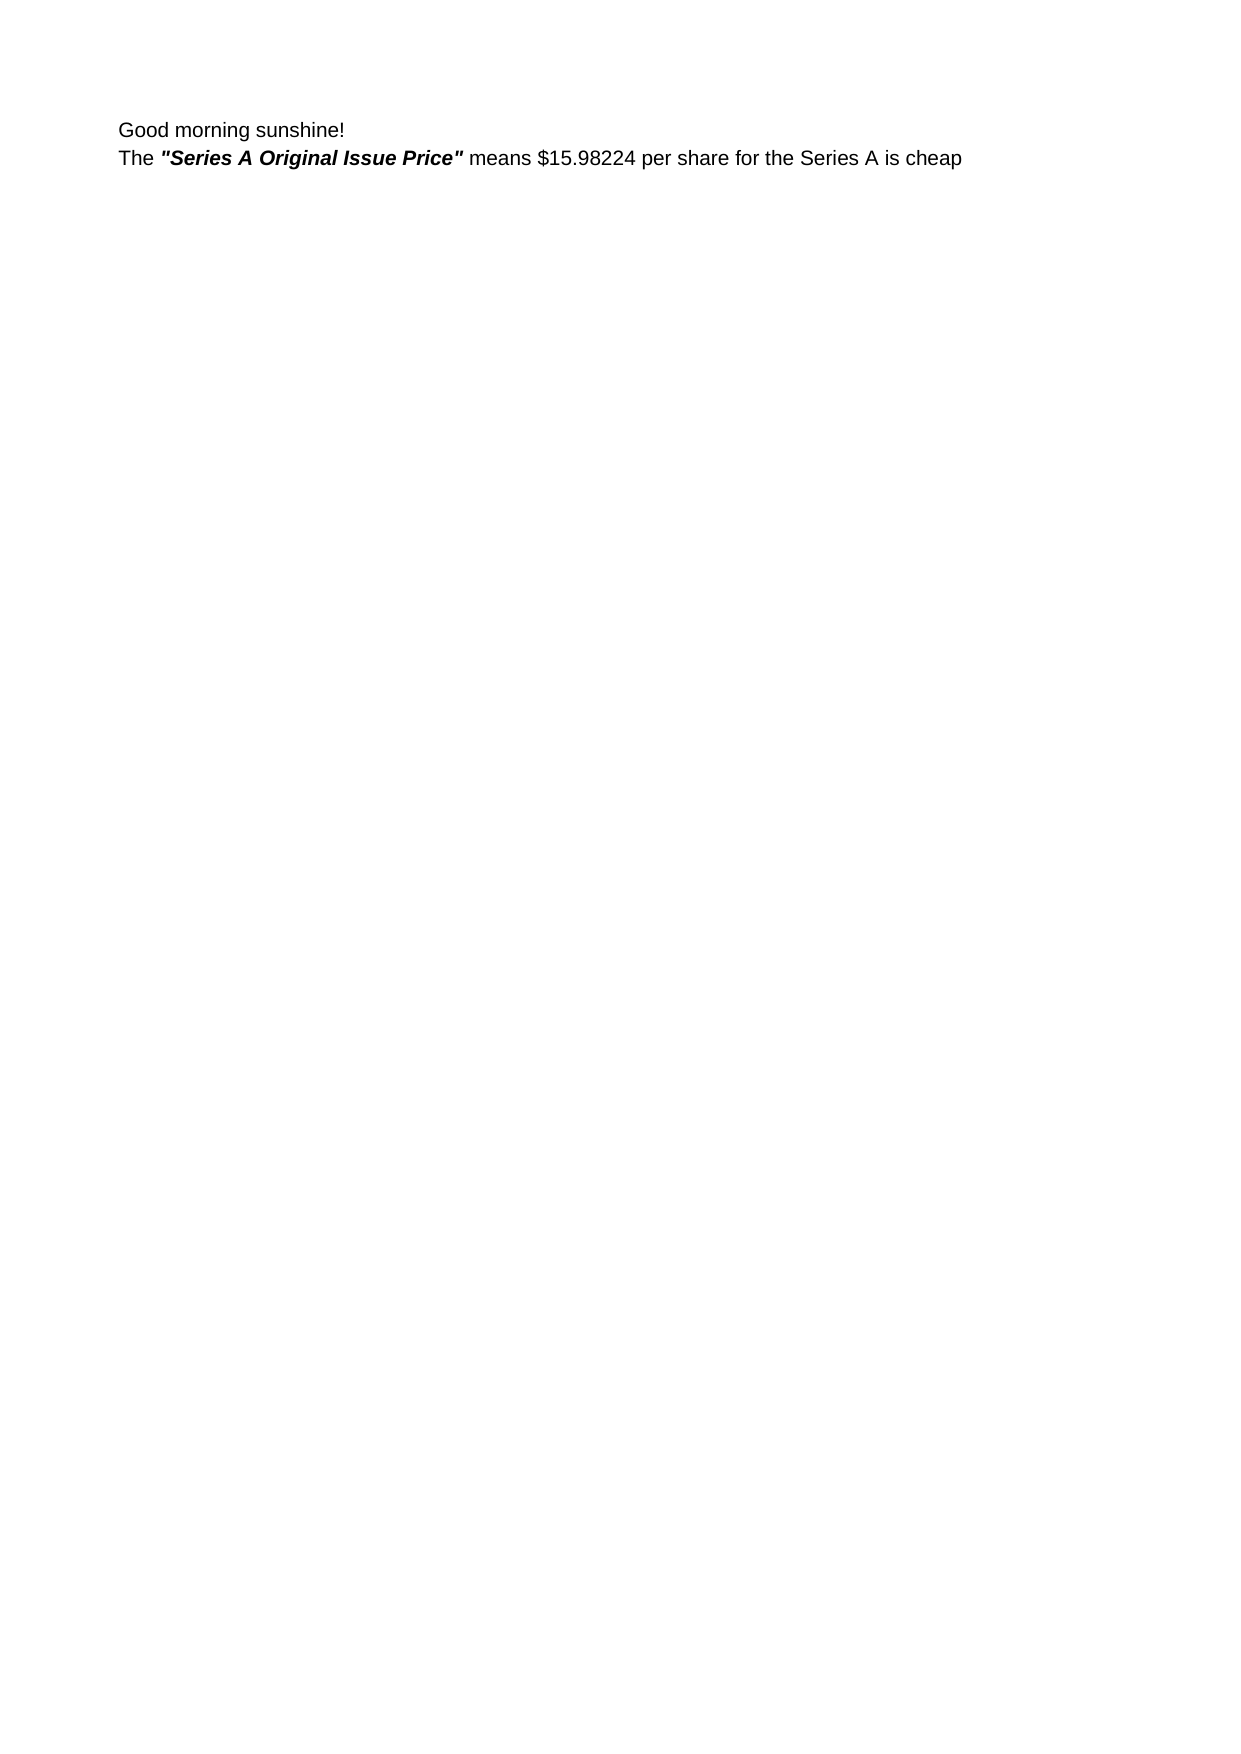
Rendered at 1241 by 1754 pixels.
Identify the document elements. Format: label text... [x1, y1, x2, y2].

text Good morning sunshine! [118, 118, 1122, 142]
text The "Series A Original Issue Price" means $15.98224 per share for the Series A is cheap [118, 146, 1122, 170]
